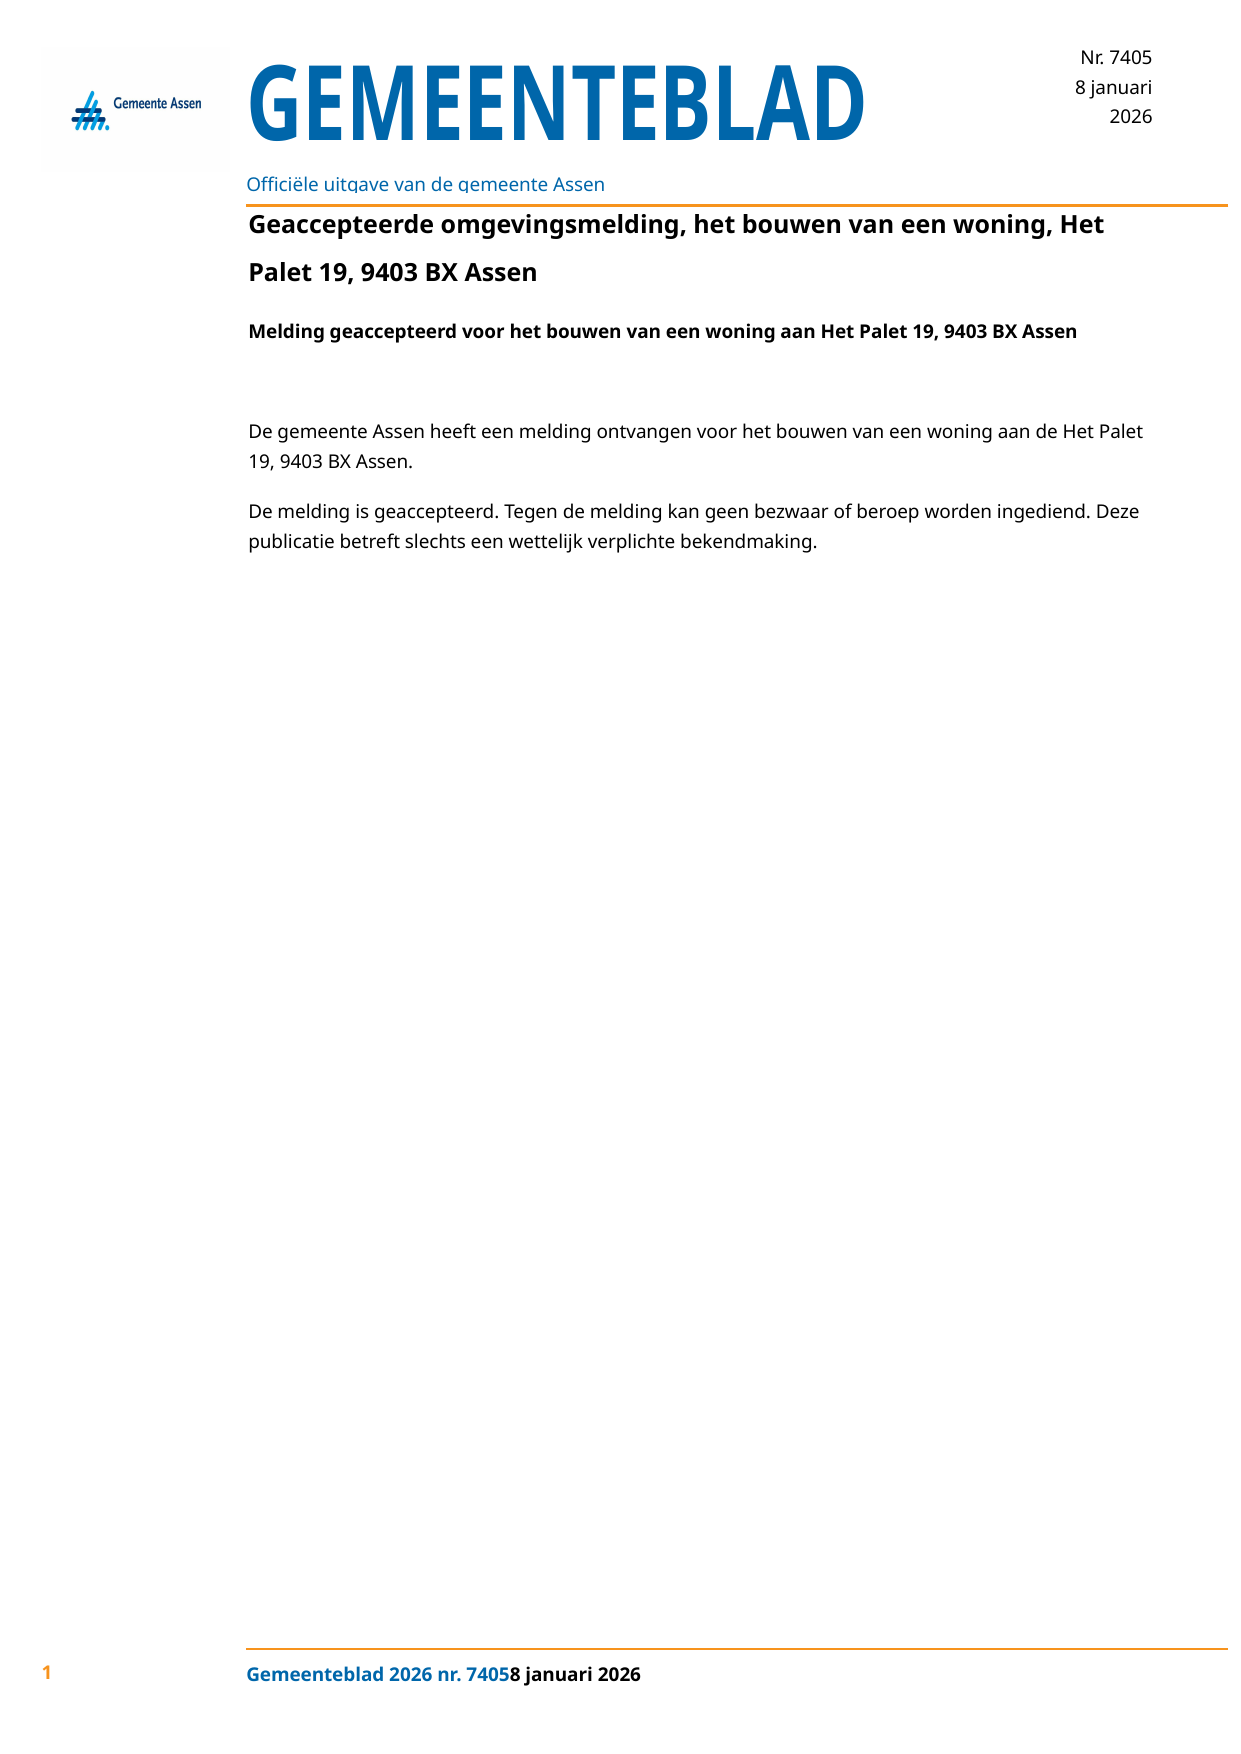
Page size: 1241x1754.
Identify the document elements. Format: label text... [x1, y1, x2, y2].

text Melding geaccepteerd voor het bouwen van een woning aan Het Palet 19, 9403 BX Assen [248, 318, 1152, 344]
text Geaccepteerde omgevingsmelding, het bouwen van een woning, Het Palet 19, 9403 BX Assen [248, 207, 1152, 288]
picture [41, 47, 231, 172]
text De melding is geaccepteerd. Tegen de melding kan geen bezwaar of beroep worden ingediend. Deze publicatie betreft slechts een wettelijk verplichte bekendmaking. [248, 499, 1152, 554]
text De gemeente Assen heeft een melding ontvangen voor het bouwen van een woning aan de Het Palet 19, 9403 BX Assen. [248, 419, 1152, 474]
